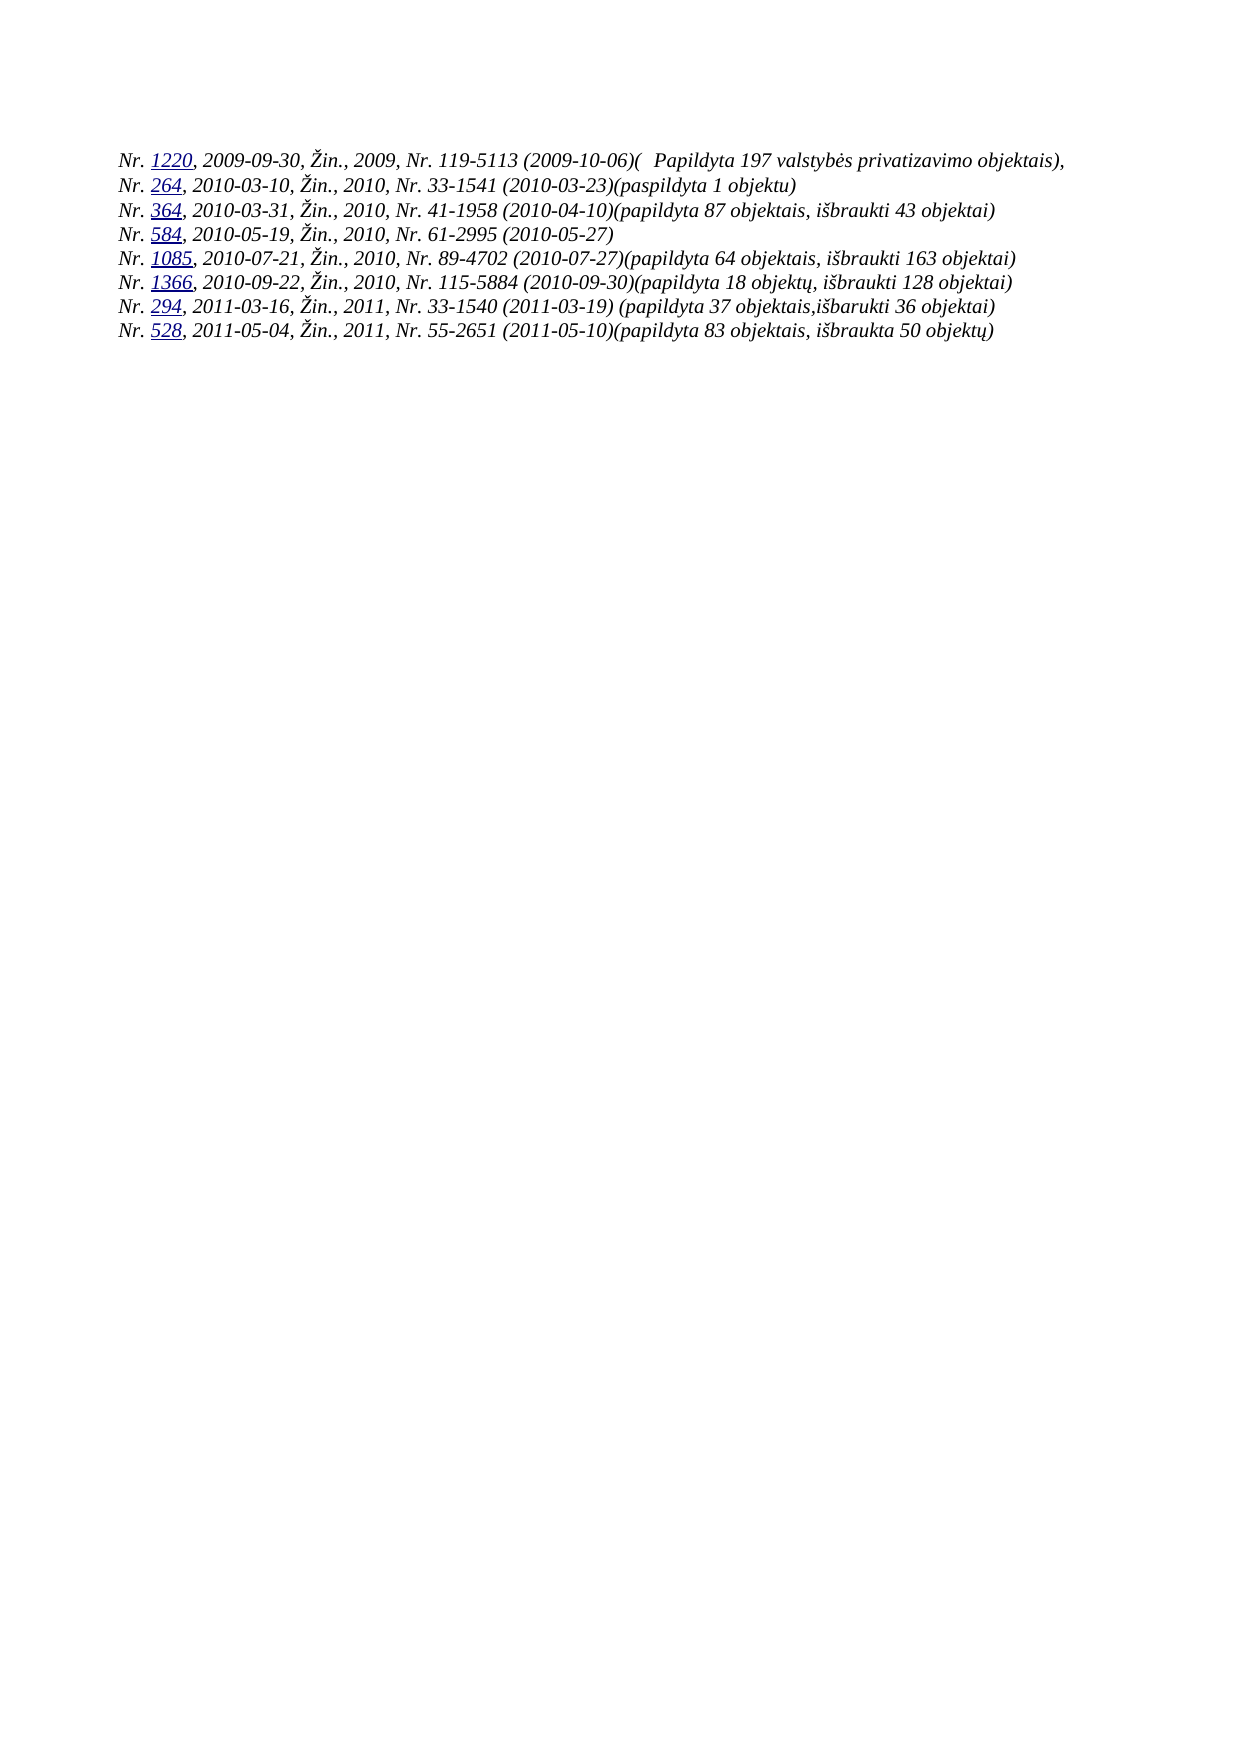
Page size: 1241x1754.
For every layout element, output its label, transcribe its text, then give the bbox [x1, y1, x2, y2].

text Nr. 528, 2011-05-04, Žin., 2011, Nr. 55-2651 (2011-05-10)(papildyta 83 objektais, išbraukta 50 objektų) [118, 318, 1181, 342]
text Nr. 264, 2010-03-10, Žin., 2010, Nr. 33-1541 (2010-03-23)(paspildyta 1 objektu) [118, 173, 1181, 197]
text Nr. 294, 2011-03-16, Žin., 2011, Nr. 33-1540 (2011-03-19) (papildyta 37 objektais,išbarukti 36 objektai) [118, 294, 1181, 318]
text Nr. 584, 2010-05-19, Žin., 2010, Nr. 61-2995 (2010-05-27) [118, 222, 1181, 246]
text Nr. 1366, 2010-09-22, Žin., 2010, Nr. 115-5884 (2010-09-30)(papildyta 18 objektų, išbraukti 128 objektai) [118, 270, 1181, 294]
text Nr. 364, 2010-03-31, Žin., 2010, Nr. 41-1958 (2010-04-10)(papildyta 87 objektais, išbraukti 43 objektai) [118, 197, 1181, 222]
text Nr. 1085, 2010-07-21, Žin., 2010, Nr. 89-4702 (2010-07-27)(papildyta 64 objektais, išbraukti 163 objektai) [118, 246, 1181, 270]
text Nr. 1220, 2009-09-30, Žin., 2009, Nr. 119-5113 (2009-10-06)( Papildyta 197 valstybės privatizavimo objektais), [118, 148, 1181, 173]
